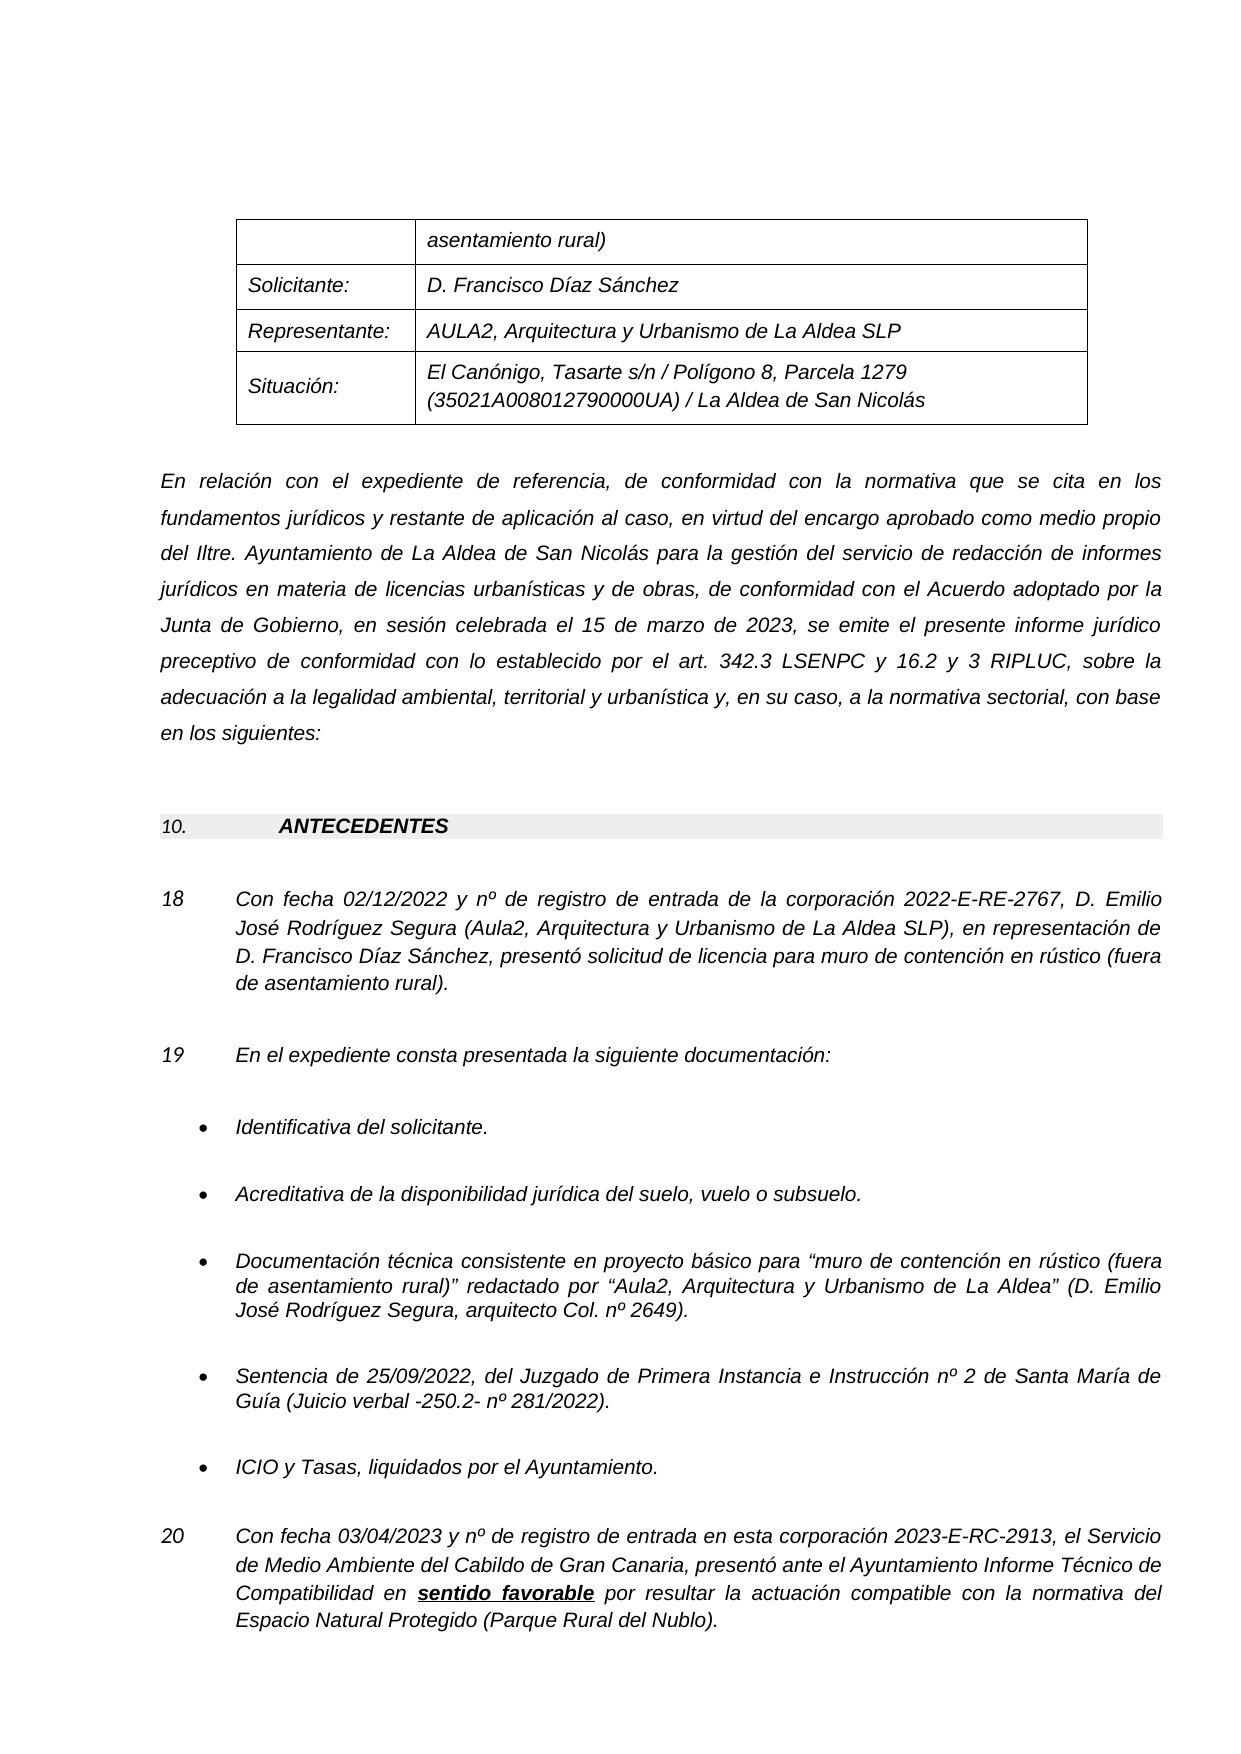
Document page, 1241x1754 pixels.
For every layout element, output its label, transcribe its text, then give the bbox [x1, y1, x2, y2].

table_cell [237, 220, 415, 264]
list Sentencia de 25/09/2022, del Juzgado de Primera Instancia e Instrucción nº 2 de Santa María de Guía (Juicio verbal -250.2- nº 281/2022). [198, 1363, 1163, 1413]
table_cell asentamiento rural) [416, 220, 1087, 264]
table_cell Situación: [237, 352, 415, 423]
list Acreditativa de la disponibilidad jurídica del suelo, vuelo o subsuelo. [198, 1181, 1163, 1207]
list Con fecha 02/12/2022 y nº de registro de entrada de la corporación 2022-E-RE-2767, D. Emilio José Rodríguez Segura (Aula2, Arquitectura y Urbanismo de La Aldea SLP), en representación de D. Francisco Díaz Sánchez, presentó solicitud de licencia para muro de contención en rústico (fuera de asentamiento rural). [160, 884, 1163, 995]
table_cell AULA2, Arquitectura y Urbanismo de La Aldea SLP [416, 310, 1087, 351]
list Con fecha 03/04/2023 y nº de registro de entrada en esta corporación 2023-E-RC-2913, el Servicio de Medio Ambiente del Cabildo de Gran Canaria, presentó ante el Ayuntamiento Informe Técnico de Compatibilidad en sentido favorable por resultar la actuación compatible con la normativa del Espacio Natural Protegido (Parque Rural del Nublo). [160, 1521, 1163, 1632]
list ICIO y Tasas, liquidados por el Ayuntamiento. [198, 1454, 1163, 1480]
list Documentación técnica consistente en proyecto básico para “muro de contención en rústico (fuera de asentamiento rural)” redactado por “Aula2, Arquitectura y Urbanismo de La Aldea” (D. Emilio José Rodríguez Segura, arquitecto Col. nº 2649). [198, 1248, 1163, 1322]
list Identificativa del solicitante. [198, 1114, 1163, 1139]
table_cell Solicitante: [237, 265, 415, 309]
table_cell El Canónigo, Tasarte s/n / Polígono 8, Parcela 1279 (35021A008012790000UA) / La Aldea de San Nicolás [416, 352, 1087, 423]
table_cell Representante: [237, 310, 415, 351]
subtitle ANTECEDENTES [160, 814, 1163, 839]
table_cell D. Francisco Díaz Sánchez [416, 265, 1087, 309]
text En relación con el expediente de referencia, de conformidad con la normativa que se cita en los fundamentos jurídicos y restante de aplicación al caso, en virtud del encargo aprobado como medio propio del Iltre. Ayuntamiento de La Aldea de San Nicolás para la gestión del servicio de redacción de informes jurídicos en materia de licencias urbanísticas y de obras, de conformidad con el Acuerdo adoptado por la Junta de Gobierno, en sesión celebrada el 15 de marzo de 2023, se emite el presente informe jurídico preceptivo de conformidad con lo establecido por el art. 342.3 LSENPC y 16.2 y 3 RIPLUC, sobre la adecuación a la legalidad ambiental, territorial y urbanística y, en su caso, a la normativa sectorial, con base en los siguientes: [160, 469, 1163, 745]
list En el expediente consta presentada la siguiente documentación: [160, 1040, 1163, 1068]
